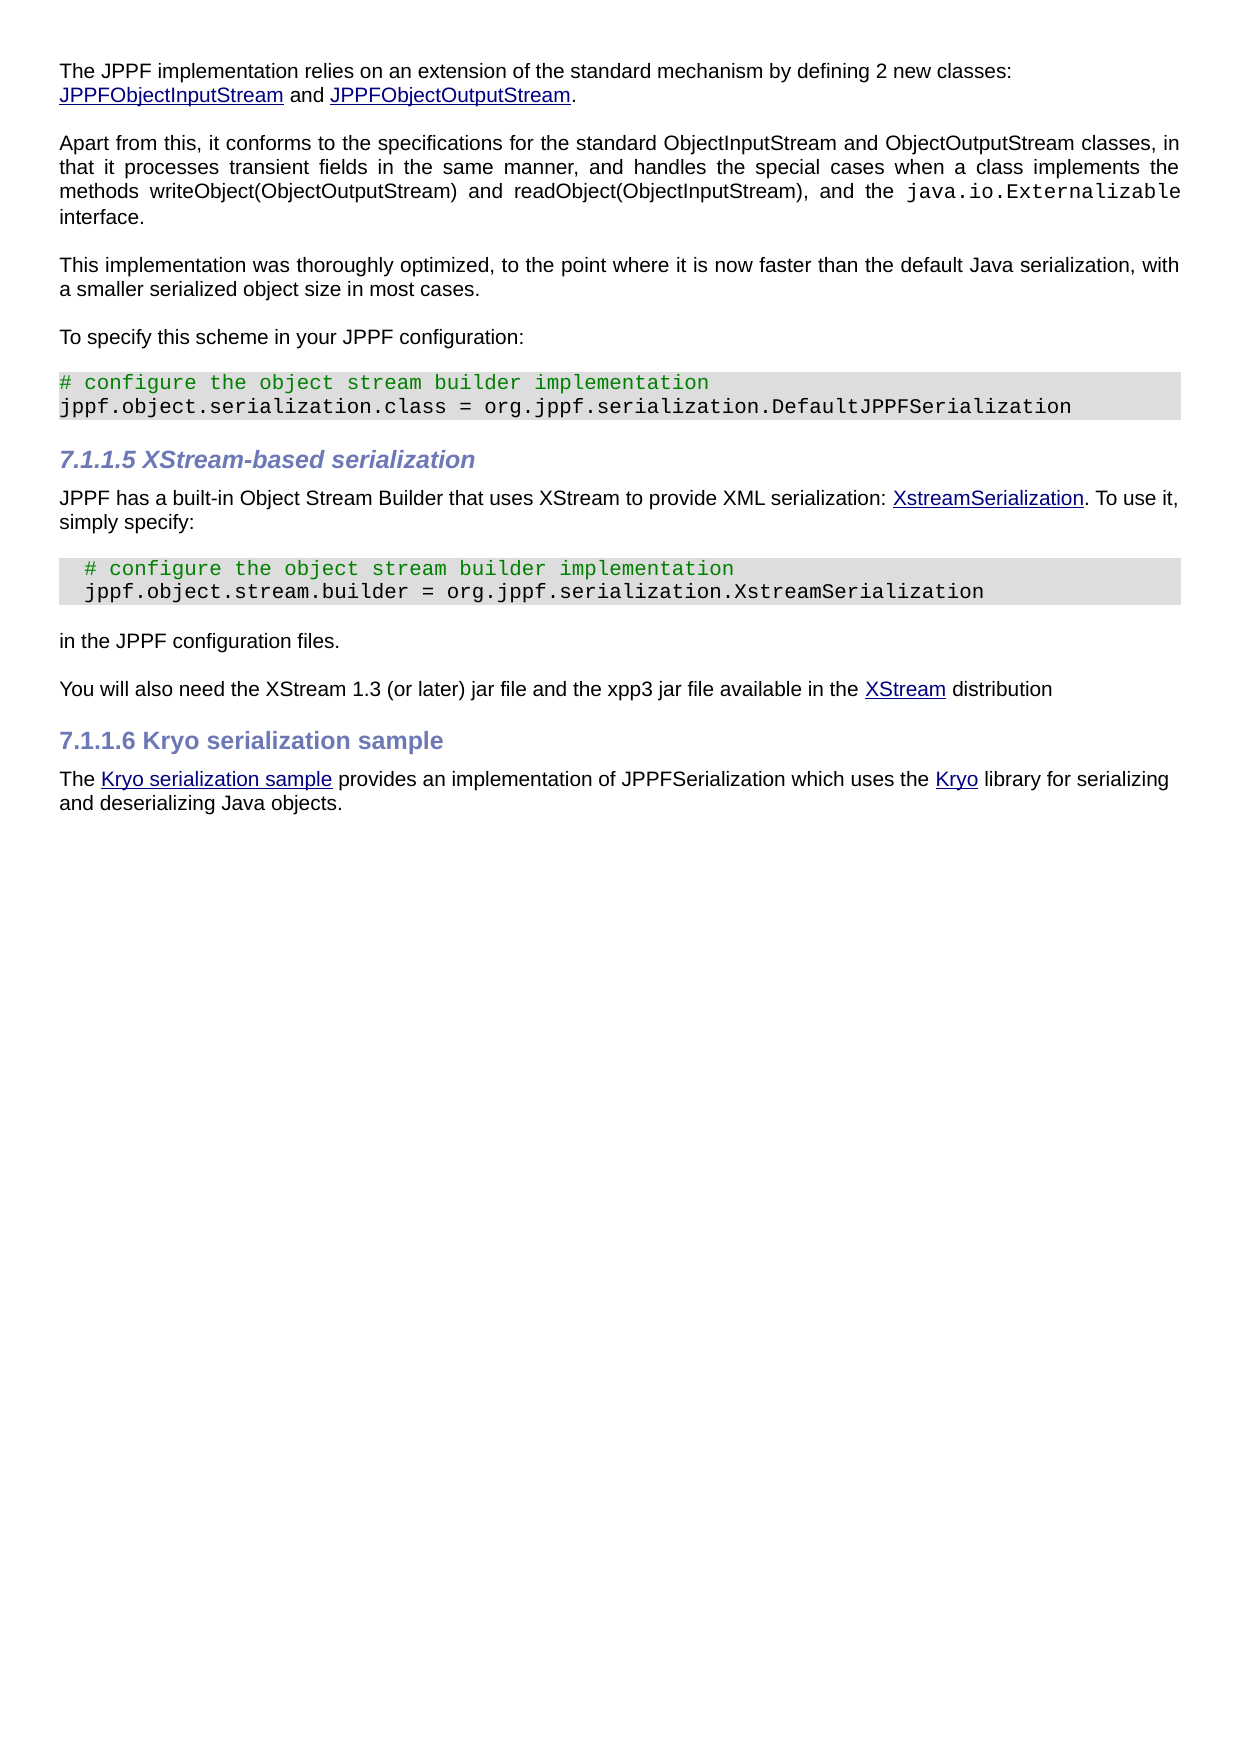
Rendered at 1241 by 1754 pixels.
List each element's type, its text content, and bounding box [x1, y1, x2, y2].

text JPPFObjectInputStream and JPPFObjectOutputStream. [59, 83, 1181, 107]
text JPPF has a built-in Object Stream Builder that uses XStream to provide XML serialization: XstreamSerialization. To use it, simply specify: [59, 486, 1181, 534]
text # configure the object stream builder implementation [59, 372, 1181, 396]
subtitle XStream-based serialization [59, 445, 1181, 473]
text The Kryo serialization sample provides an implementation of JPPFSerialization which uses the Kryo library for serializing and deserializing Java objects. [59, 767, 1181, 815]
subtitle Kryo serialization sample [59, 726, 1181, 755]
text This implementation was thoroughly optimized, to the point where it is now faster than the default Java serialization, with a smaller serialized object size in most cases. [59, 253, 1181, 301]
text in the JPPF configuration files. [59, 629, 1181, 653]
text The JPPF implementation relies on an extension of the standard mechanism by defining 2 new classes: [59, 59, 1181, 83]
text Apart from this, it conforms to the specifications for the standard ObjectInputStream and ObjectOutputStream classes, in that it processes transient fields in the same manner, and handles the special cases when a class implements the methods writeObject(ObjectOutputStream) and readObject(ObjectInputStream), and the java.io.Externalizable interface. [59, 131, 1181, 229]
text jppf.object.stream.builder = org.jppf.serialization.XstreamSerialization [59, 581, 1181, 605]
text To specify this scheme in your JPPF configuration: [59, 324, 1181, 348]
text You will also need the XStream 1.3 (or later) jar file and the xpp3 jar file available in the XStream distribution [59, 677, 1181, 701]
text # configure the object stream builder implementation [59, 558, 1181, 581]
text jppf.object.serialization.class = org.jppf.serialization.DefaultJPPFSerialization [59, 396, 1181, 420]
